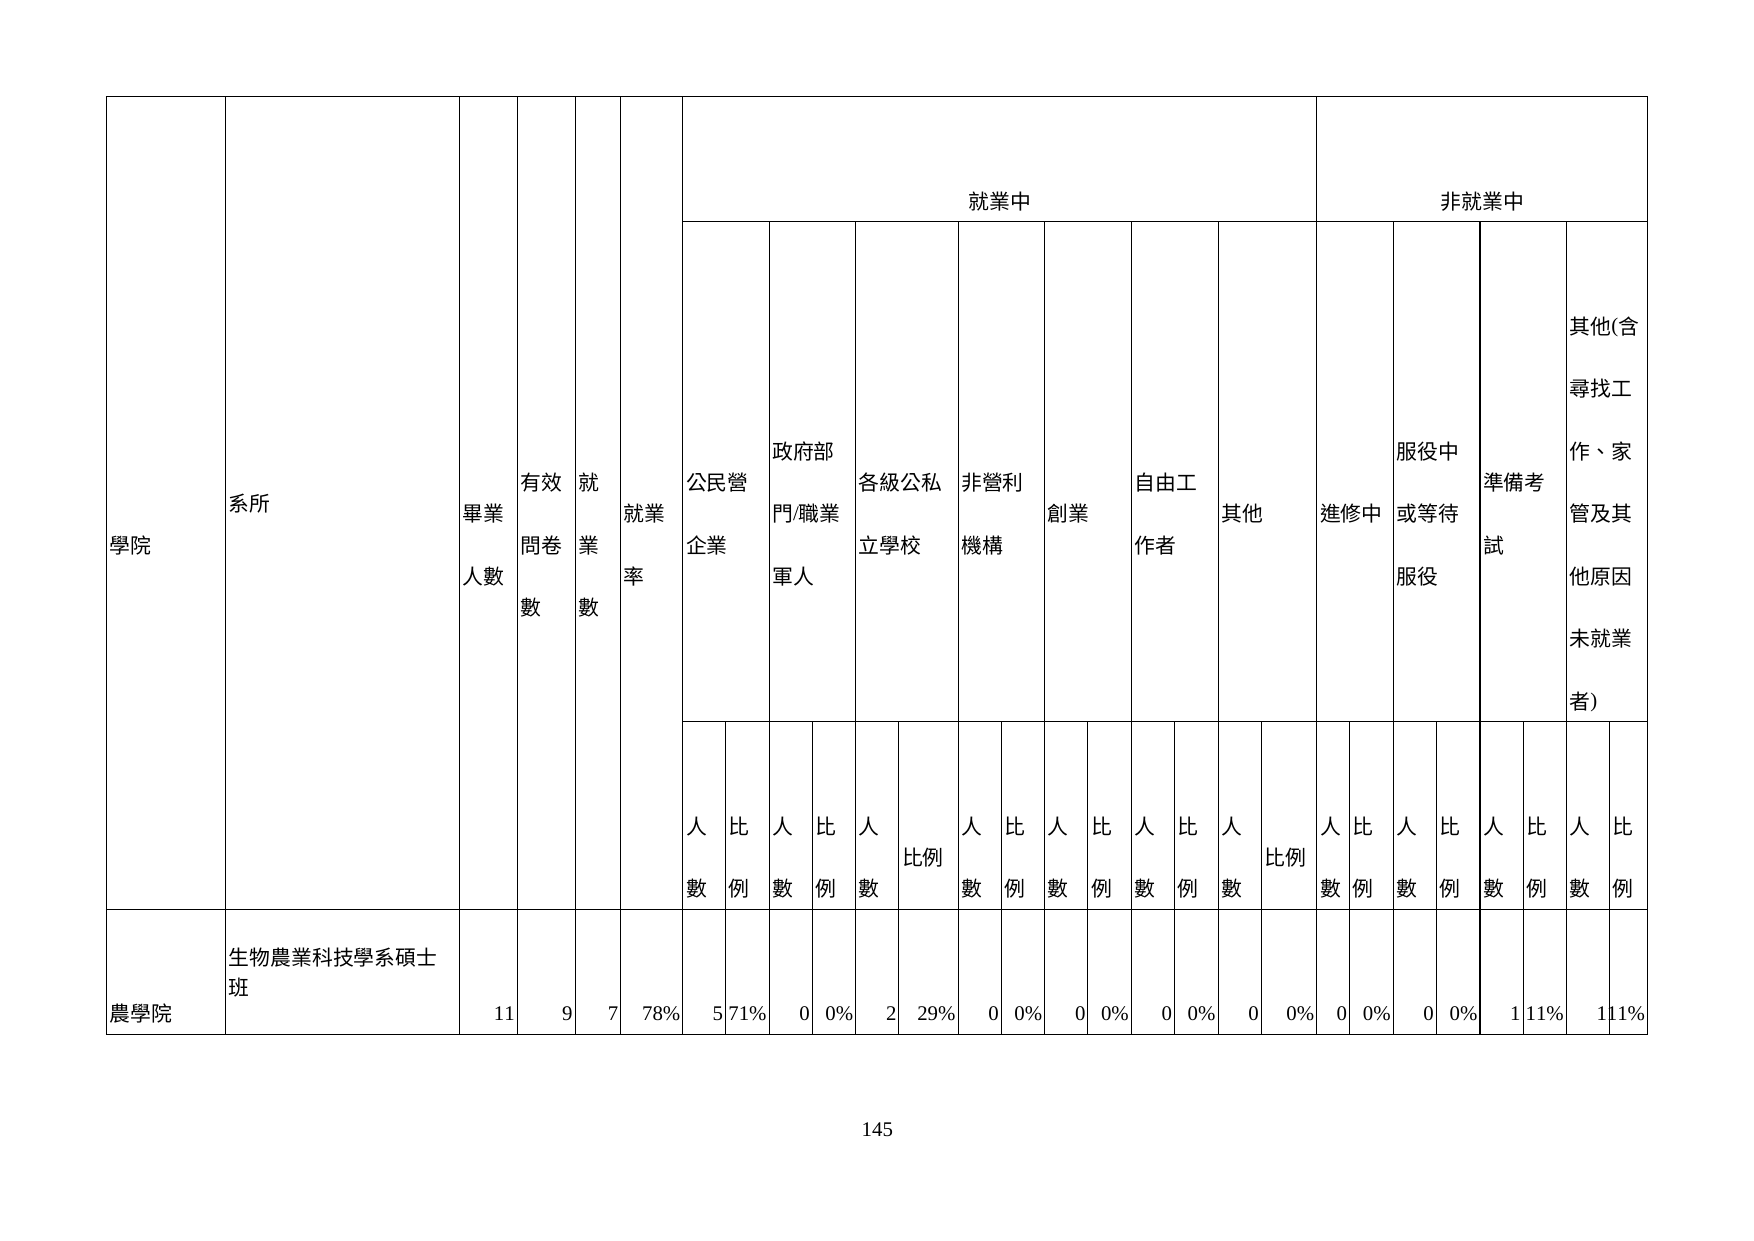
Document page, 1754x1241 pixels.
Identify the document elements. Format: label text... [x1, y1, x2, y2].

table_cell 9 [518, 910, 575, 1033]
table_header 有效問卷數 [518, 97, 575, 908]
table_cell 人數 [856, 722, 898, 908]
table_cell 0% [1437, 910, 1479, 1033]
table_cell 比例 [1437, 722, 1479, 908]
table_cell 人數 [1394, 722, 1436, 908]
table_cell 人數 [1045, 722, 1087, 908]
table_cell 29% [899, 910, 958, 1033]
table_cell 非營利機構 [959, 222, 1044, 721]
table_cell 農學院 [107, 910, 225, 1033]
table_header 就業數 [576, 97, 620, 908]
table_cell 進修中 [1317, 222, 1393, 721]
table_cell 0% [1175, 910, 1218, 1033]
table_cell 0 [1045, 910, 1087, 1033]
table_cell 生物農業科技學系碩士班 [226, 910, 459, 1033]
table_cell 創業 [1045, 222, 1131, 721]
table_cell 0% [1002, 910, 1044, 1033]
table_cell 人數 [1481, 722, 1523, 908]
table_cell 政府部門/職業軍人 [770, 222, 855, 721]
table_header 系所 [226, 97, 459, 908]
table_cell 78% [621, 910, 682, 1033]
table_cell 0 [1132, 910, 1174, 1033]
table_cell 自由工作者 [1132, 222, 1218, 721]
table_cell 11 [460, 910, 517, 1033]
table_cell 0% [813, 910, 855, 1033]
table_cell 其他 [1219, 222, 1316, 721]
table_cell 比例 [1088, 722, 1131, 908]
table_cell 人數 [770, 722, 812, 908]
table_cell 0 [1219, 910, 1261, 1033]
table_cell 0% [1088, 910, 1131, 1033]
table_cell 11% [1610, 910, 1647, 1033]
table_cell 人數 [683, 722, 725, 908]
table_cell 比例 [726, 722, 769, 908]
table_cell 2 [856, 910, 898, 1033]
table_cell 比例 [1262, 722, 1316, 908]
table_cell 0 [770, 910, 812, 1033]
table_cell 比例 [1175, 722, 1218, 908]
table_cell 比例 [899, 722, 958, 908]
table_cell 準備考試 [1481, 222, 1566, 721]
table_cell 比例 [1002, 722, 1044, 908]
table_cell 比例 [1350, 722, 1393, 908]
table_cell 1 [1481, 910, 1523, 1033]
table_cell 人數 [1317, 722, 1349, 908]
table_cell 人數 [1132, 722, 1174, 908]
table_header 學院 [107, 97, 225, 908]
table_header 就業中 [683, 97, 1316, 221]
table_cell 0 [959, 910, 1001, 1033]
table_cell 0% [1262, 910, 1316, 1033]
table_cell 服役中或等待服役 [1394, 222, 1479, 721]
table_cell 人數 [959, 722, 1001, 908]
table_cell 其他(含尋找工作、家管及其他原因未就業者) [1567, 222, 1647, 721]
table_cell 1 [1567, 910, 1609, 1033]
table_cell 比例 [1610, 722, 1647, 908]
table_header 非就業中 [1317, 97, 1647, 221]
table_cell 比例 [1524, 722, 1566, 908]
table_header 畢業人數 [460, 97, 517, 908]
table_cell 比例 [813, 722, 855, 908]
table_cell 公民營企業 [683, 222, 769, 721]
table_cell 71% [726, 910, 769, 1033]
table_header 就業率 [621, 97, 682, 908]
table_cell 0 [1317, 910, 1349, 1033]
table_cell 0 [1394, 910, 1436, 1033]
table_cell 人數 [1567, 722, 1609, 908]
table_cell 各級公私立學校 [856, 222, 958, 721]
table_cell 7 [576, 910, 620, 1033]
table_cell 人數 [1219, 722, 1261, 908]
table_cell 5 [683, 910, 725, 1033]
table_cell 11% [1524, 910, 1566, 1033]
table_cell 0% [1350, 910, 1393, 1033]
